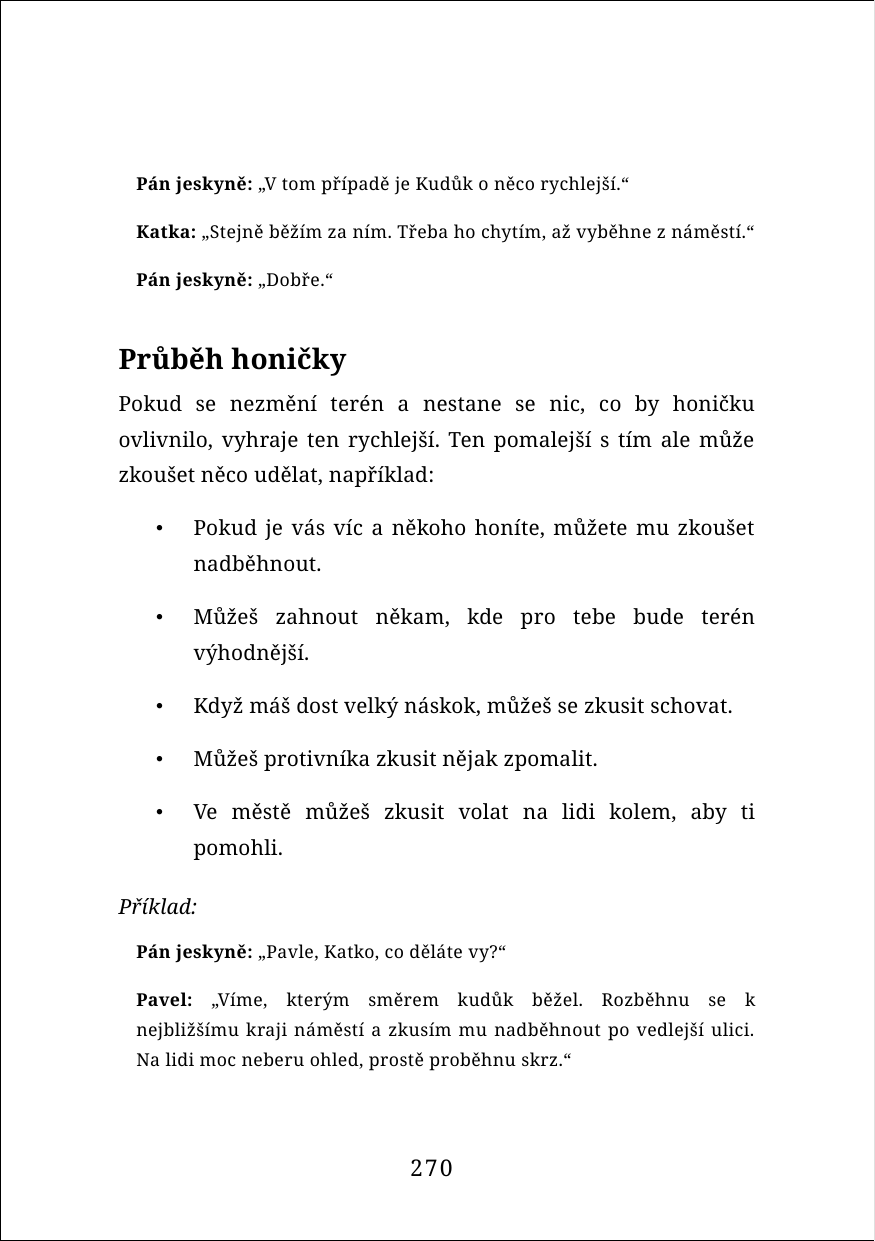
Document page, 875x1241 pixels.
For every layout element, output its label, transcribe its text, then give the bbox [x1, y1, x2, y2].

text Katka: „Stejně běžím za ním. Třeba ho chytím, až vyběhne z náměstí.“ [136, 220, 756, 244]
text Příklad: [118, 892, 756, 921]
text Pokud se nezmění terén a nestane se nic, co by honičku ovlivnilo, vyhraje ten rychlejší. Ten pomalejší s tím ale může zkoušet něco udělat, například: [118, 389, 756, 489]
text Pán jeskyně: „Dobře.“ [136, 268, 756, 292]
list Když máš dost velký náskok, můžeš se zkusit schovat. [156, 691, 756, 719]
list Ve městě můžeš zkusit volat na lidi kolem, aby ti pomohli. [156, 797, 756, 861]
text Pavel: „Víme, kterým směrem kudůk běžel. Rozběhnu se k nejbližšímu kraji náměstí a zkusím mu nadběhnout po vedlejší ulici. Na lidi moc neberu ohled, prostě proběhnu skrz.“ [136, 987, 756, 1072]
list Pokud je vás víc a někoho honíte, můžete mu zkoušet nadběhnout. [156, 513, 756, 577]
list Můžeš protivníka zkusit nějak zpomalit. [156, 744, 756, 773]
subtitle Průběh honičky [118, 339, 756, 377]
text Pán jeskyně: „Pavle, Katko, co děláte vy?“ [136, 939, 756, 964]
text Pán jeskyně: „V tom případě je Kudůk o něco rychlejší.“ [136, 172, 756, 196]
list Můžeš zahnout někam, kde pro tebe bude terén výhodnější. [156, 602, 756, 666]
